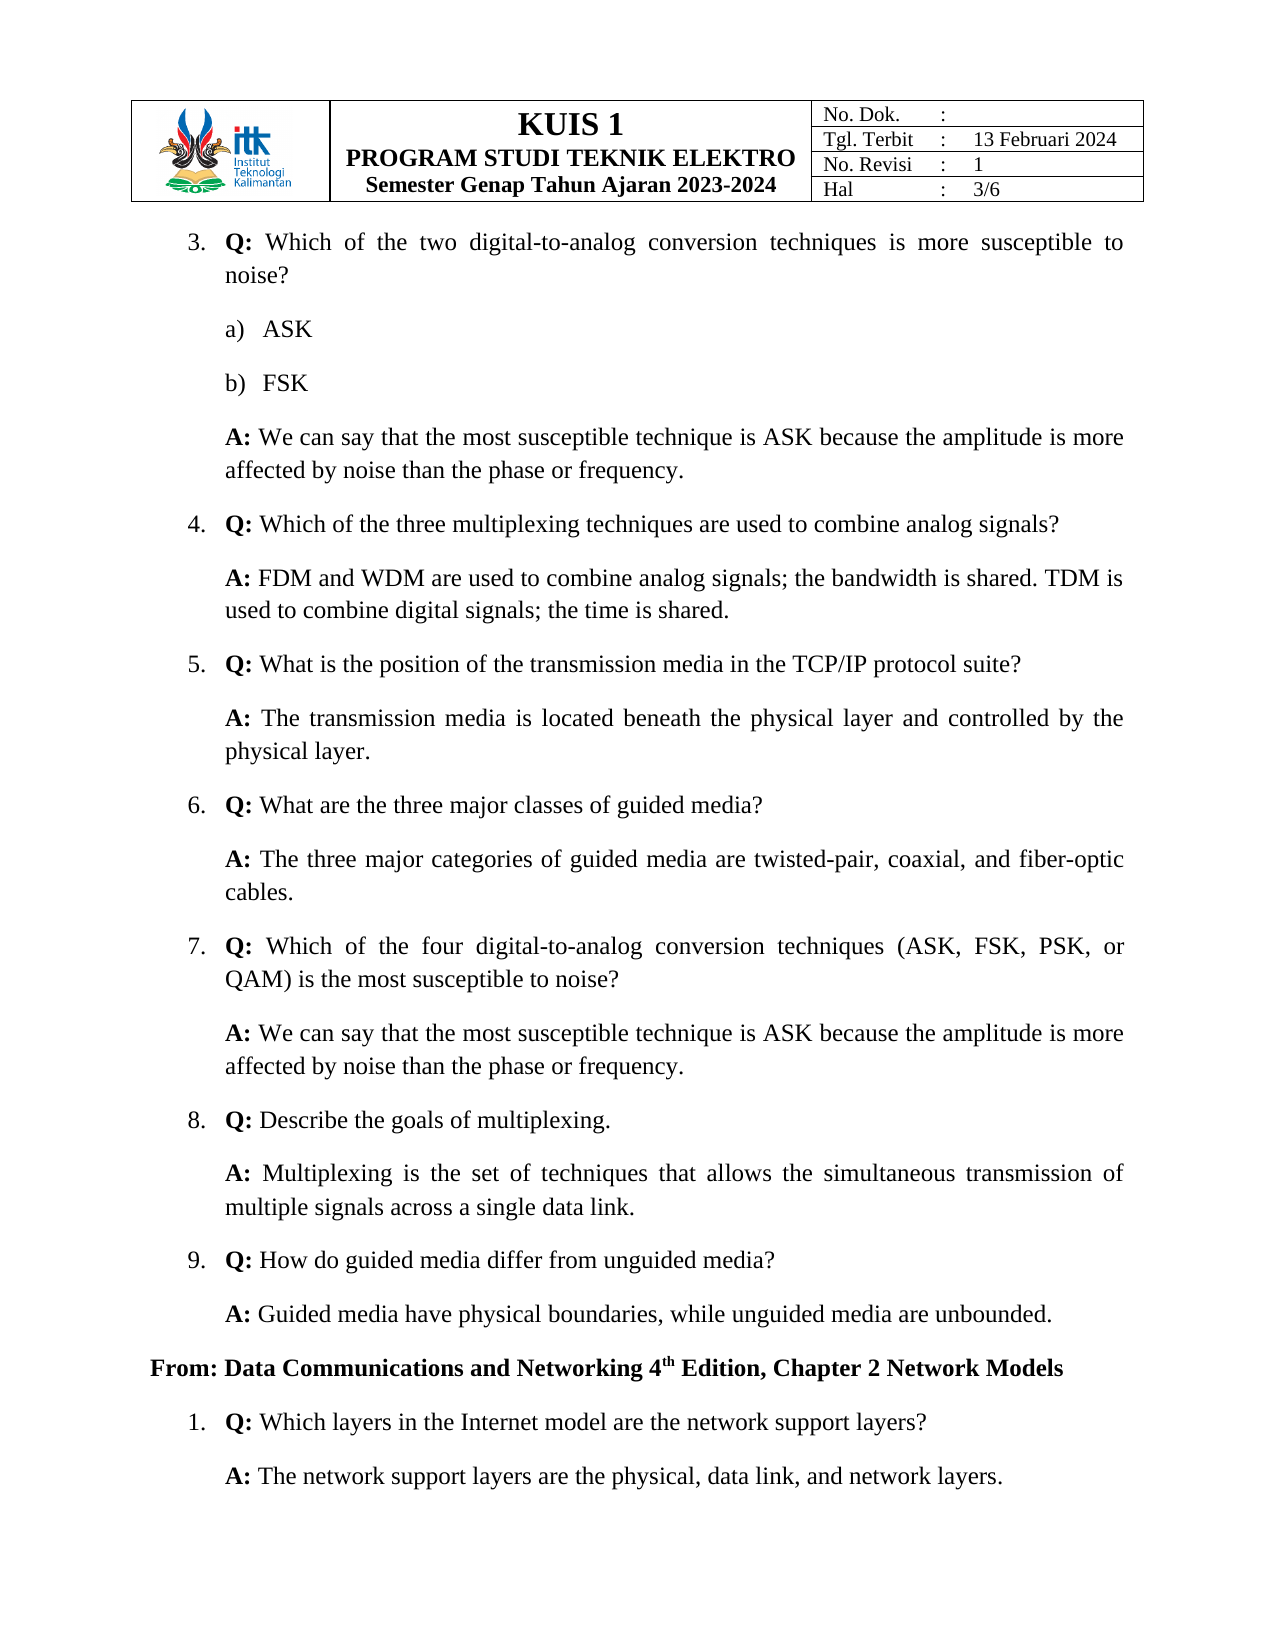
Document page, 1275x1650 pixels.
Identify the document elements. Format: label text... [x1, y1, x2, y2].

list A: The transmission media is located beneath the physical layer and controlled by the physical layer. [187, 703, 1125, 765]
picture [156, 106, 294, 196]
list Q: How do guided media differ from unguided media? [187, 1245, 1125, 1274]
list Q: Which layers in the Internet model are the network support layers? [187, 1407, 1125, 1436]
list A: FDM and WDM are used to combine analog signals; the bandwidth is shared. TDM is used to combine digital signals; the time is shared. [187, 563, 1125, 624]
list A: Multiplexing is the set of techniques that allows the simultaneous transmission of multiple signals across a single data link. [187, 1158, 1125, 1220]
list Q: What is the position of the transmission media in the TCP/IP protocol suite? [187, 649, 1125, 678]
list Q: Which of the three multiplexing techniques are used to combine analog signals? [187, 509, 1125, 537]
list A: We can say that the most susceptible technique is ASK because the amplitude is more affected by noise than the phase or frequency. [187, 1018, 1125, 1079]
list Q: Describe the goals of multiplexing. [187, 1105, 1125, 1133]
list ASK [225, 314, 1125, 343]
list Q: Which of the two digital-to-analog conversion techniques is more susceptible to noise? [187, 227, 1125, 289]
list A: The three major categories of guided media are twisted-pair, coaxial, and fiber-optic cables. [187, 844, 1125, 906]
list Q: What are the three major classes of guided media? [187, 790, 1125, 819]
list A: The network support layers are the physical, data link, and network layers. [187, 1461, 1125, 1489]
list A: We can say that the most susceptible technique is ASK because the amplitude is more affected by noise than the phase or frequency. [187, 422, 1125, 484]
list FSK [225, 368, 1125, 397]
text From: Data Communications and Networking 4th Edition, Chapter 2 Network Models [150, 1353, 1125, 1382]
list A: Guided media have physical boundaries, while unguided media are unbounded. [187, 1299, 1125, 1328]
list Q: Which of the four digital-to-analog conversion techniques (ASK, FSK, PSK, or QAM) is the most susceptible to noise? [187, 931, 1125, 993]
